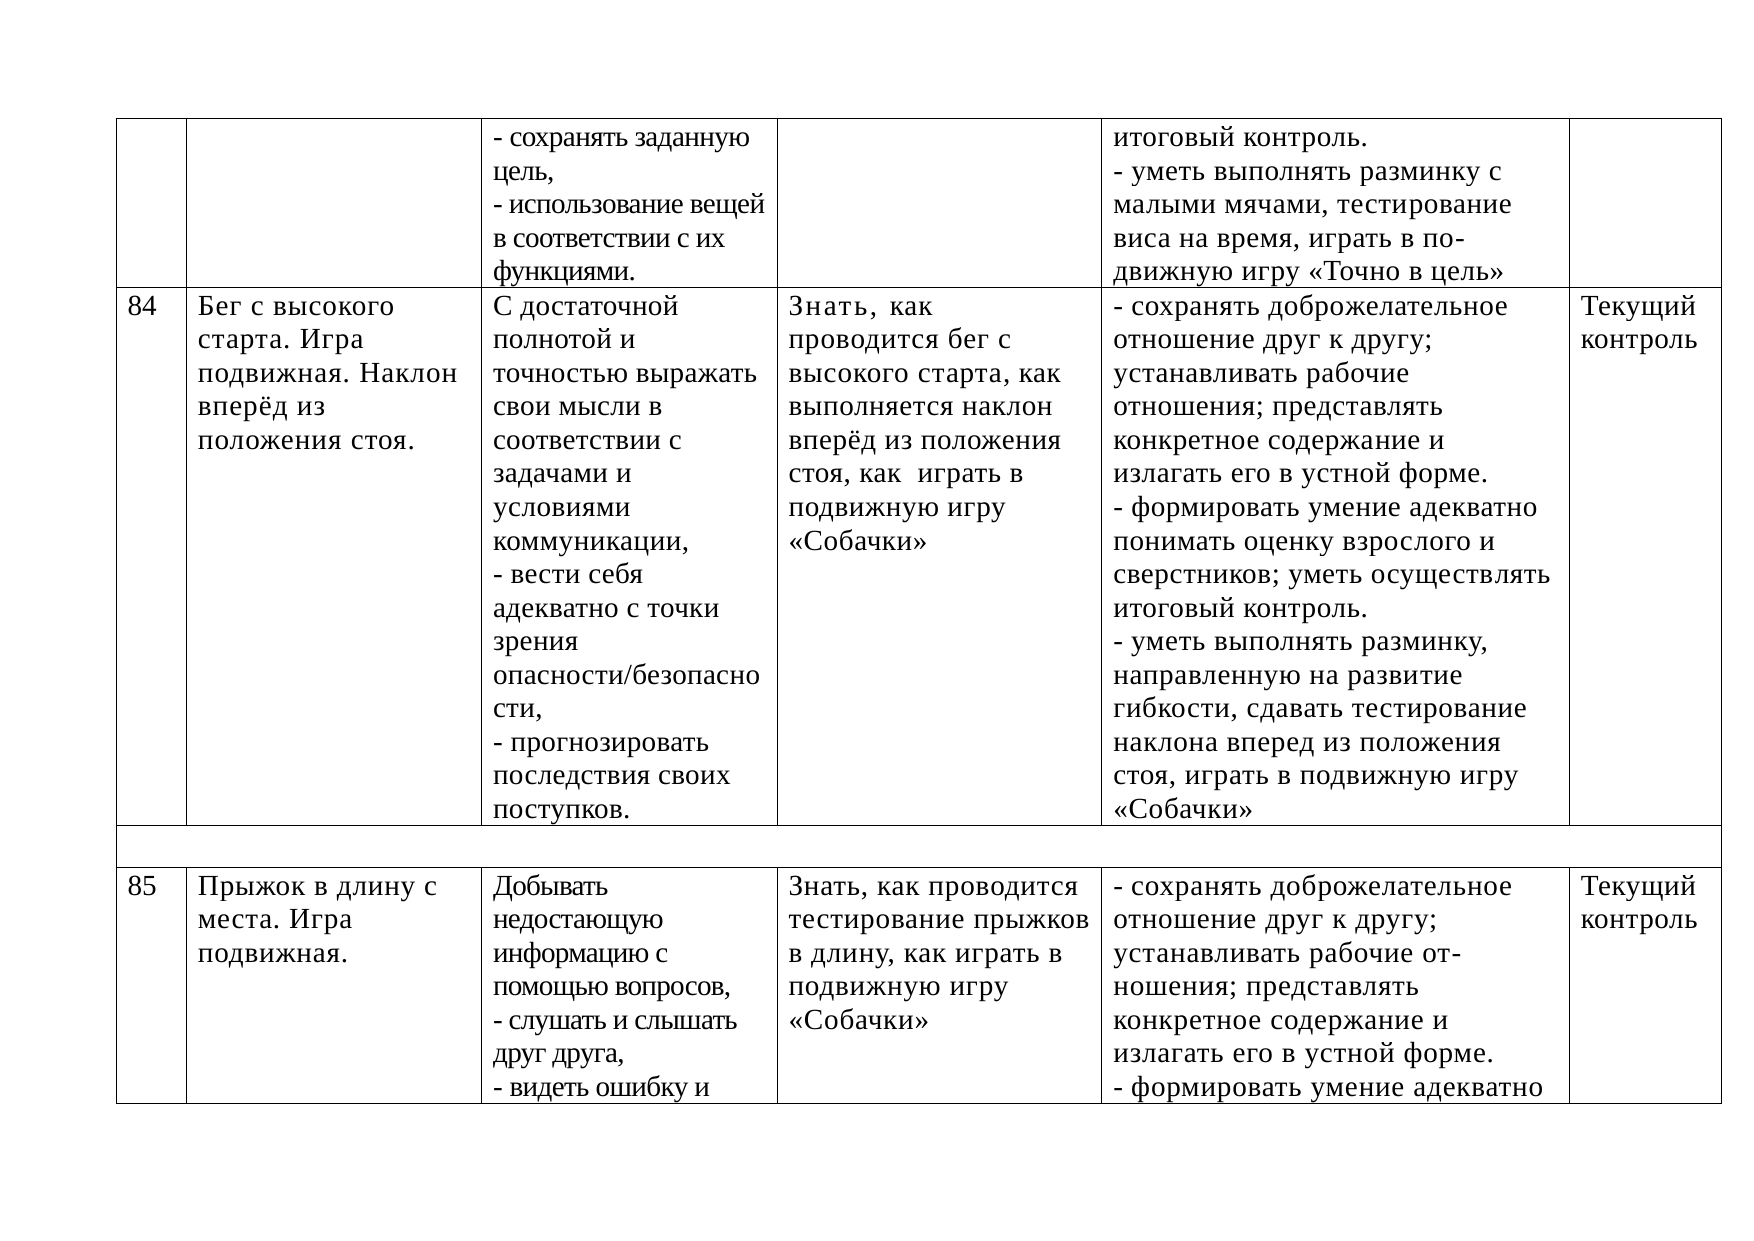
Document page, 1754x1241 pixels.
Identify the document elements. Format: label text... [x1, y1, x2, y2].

table_cell - сохранять доб­рожелательное отношение друг к другу; устанавливать рабочие от­ношения; представлять конкретное содержание и излагать его в устной форме. - формировать умение адекватно [1102, 868, 1569, 1103]
table_cell - сохранять заданную цель, - использование вещей в соответствии с их функциями. [482, 119, 777, 287]
table_cell Бег с высокого старта. Игра подвижная. Наклон вперёд из положения стоя. [187, 288, 481, 824]
table_cell С достаточной полнотой и точностью выражать свои мысли в соответствии с задачами и условиями коммуникации, - вести себя адекватно с точки зрения опасности/безопасности, - прогнозировать последствия своих поступков. [482, 288, 777, 824]
table_cell Текущий контроль [1570, 288, 1721, 824]
table_cell [778, 119, 1101, 287]
table_cell Знать, как проводится бег с высокого старта, как выполняется наклон вперёд из положения стоя, как играть в подвижную игру «Собачки» [778, 288, 1101, 824]
table_cell 84 [117, 288, 186, 824]
table_cell Текущий контроль [1570, 868, 1721, 1103]
table_cell [117, 826, 1721, 867]
table_cell - сохранять добро­желательное отношение друг к другу; устанавливать рабочие отношения; представлять конкретное содержа­ние и излагать его в устной форме. - формировать умение адекватно понимать оценку взрос­лого и сверстников; уметь осуществ­лять итоговый контроль. - уметь выполнять разминку, направленную на разви­тие гибкости, сдавать тестирование наклона вперед из положения стоя, играть в подвижную игру «Собачки» [1102, 288, 1569, 824]
table_cell 85 [117, 868, 186, 1103]
table_cell Знать, как проводится тестирование прыжков в дли­ну, как играть в подвижную игру «Собачки» [778, 868, 1101, 1103]
table_cell итоговый контроль. - уметь выполнять разминку с малыми мячами, тести­рование виса на время, играть в по­движную игру «Точно в цель» [1102, 119, 1569, 287]
table_cell Добывать недостающую информацию с помощью вопросов, - слушать и слышать друг друга, - видеть ошибку и [482, 868, 777, 1103]
table_cell Прыжок в длину с места. Игра подвижная. [187, 868, 481, 1103]
table_cell [1570, 119, 1721, 287]
table_cell [187, 119, 481, 287]
table_cell [117, 119, 186, 287]
